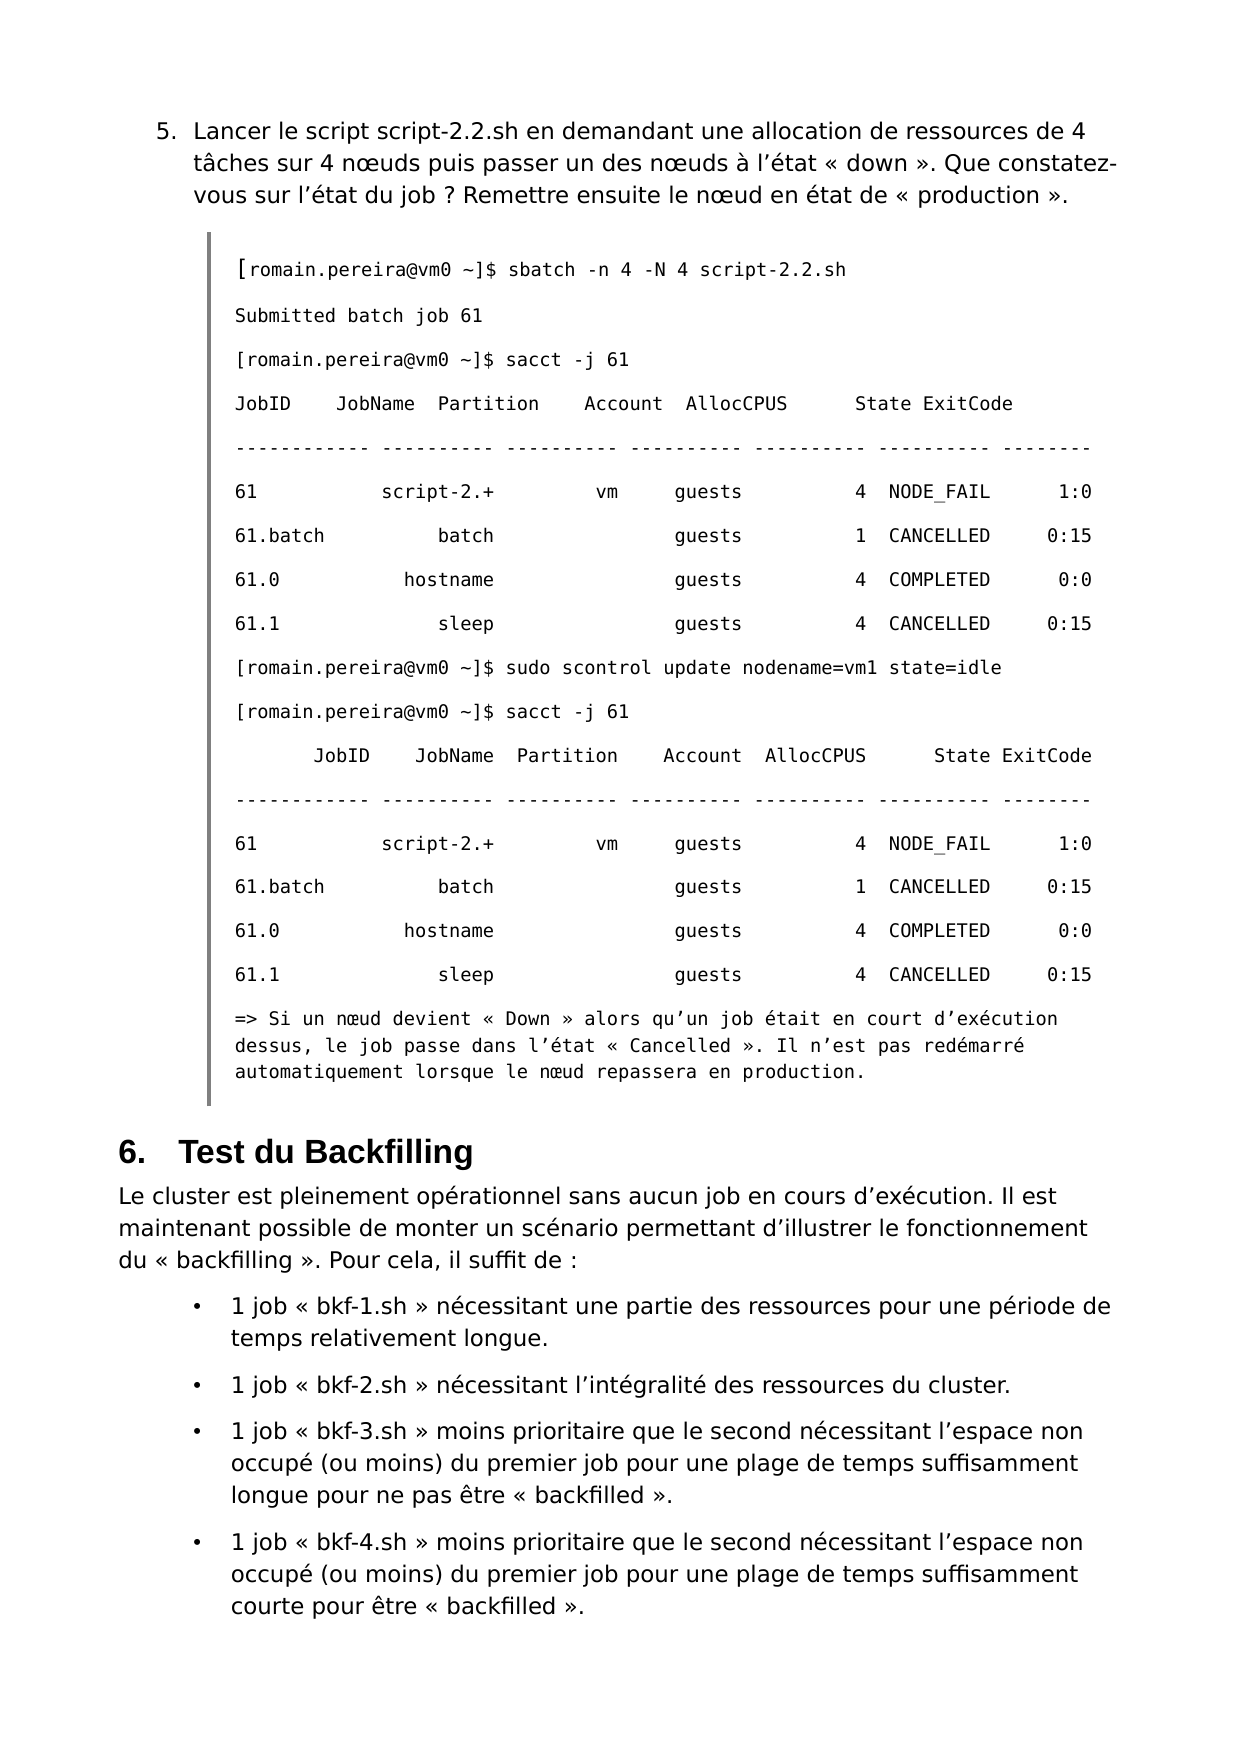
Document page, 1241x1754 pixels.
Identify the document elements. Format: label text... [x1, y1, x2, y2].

text 61.0 hostname guests 4 COMPLETED 0:0 [211, 545, 1122, 589]
text ------------ ---------- ---------- ---------- ---------- ---------- -------- [211, 765, 1122, 809]
list 1 job « bkf-4.sh » moins prioritaire que le second nécessitant l’espace non occupé (ou moins) du premier job pour une plage de temps suffisamment courte pour être « backfilled ». [193, 1529, 1122, 1619]
list Lancer le script script-2.2.sh en demandant une allocation de ressources de 4 tâches sur 4 nœuds puis passer un des nœuds à l’état « down ». Que constatez-vous sur l’état du job ? Remettre ensuite le nœud en état de « production ». [156, 118, 1122, 209]
text [romain.pereira@vm0 ~]$ sacct -j 61 [211, 677, 1122, 721]
text Le cluster est pleinement opérationnel sans aucun job en cours d’exécution. Il est maintenant possible de monter un scénario permettant d’illustrer le fonctionnement du « backfilling ». Pour cela, il suffit de : [118, 1183, 1122, 1273]
text JobID JobName Partition Account AllocCPUS State ExitCode [211, 369, 1122, 413]
text 61 script-2.+ vm guests 4 NODE_FAIL 1:0 [211, 457, 1122, 501]
text [romain.pereira@vm0 ~]$ sudo scontrol update nodename=vm1 state=idle [211, 633, 1122, 677]
text => Si un nœud devient « Down » alors qu’un job était en court d’exécution dessus, le job passe dans l’état « Cancelled ». Il n’est pas redémarré automatiquement lorsque le nœud repassera en production. [211, 985, 1122, 1106]
text JobID JobName Partition Account AllocCPUS State ExitCode [211, 721, 1122, 765]
subtitle Test du Backfilling [118, 1132, 1122, 1170]
list 1 job « bkf-2.sh » nécessitant l’intégralité des ressources du cluster. [193, 1372, 1122, 1398]
text 61.batch batch guests 1 CANCELLED 0:15 [211, 501, 1122, 545]
list 1 job « bkf-1.sh » nécessitant une partie des ressources pour une période de temps relativement longue. [193, 1293, 1122, 1352]
text 61.0 hostname guests 4 COMPLETED 0:0 [211, 897, 1122, 941]
text [romain.pereira@vm0 ~]$ sacct -j 61 [211, 325, 1122, 369]
text 61 script-2.+ vm guests 4 NODE_FAIL 1:0 [211, 809, 1122, 853]
text ------------ ---------- ---------- ---------- ---------- ---------- -------- [211, 413, 1122, 457]
text 61.1 sleep guests 4 CANCELLED 0:15 [211, 941, 1122, 985]
text Submitted batch job 61 [211, 281, 1122, 325]
list 1 job « bkf-3.sh » moins prioritaire que le second nécessitant l’espace non occupé (ou moins) du premier job pour une plage de temps suffisamment longue pour ne pas être « backfilled ». [193, 1418, 1122, 1509]
text [romain.pereira@vm0 ~]$ sbatch -n 4 -N 4 script-2.2.sh [211, 232, 1122, 281]
text 61.1 sleep guests 4 CANCELLED 0:15 [211, 589, 1122, 633]
text 61.batch batch guests 1 CANCELLED 0:15 [211, 853, 1122, 897]
